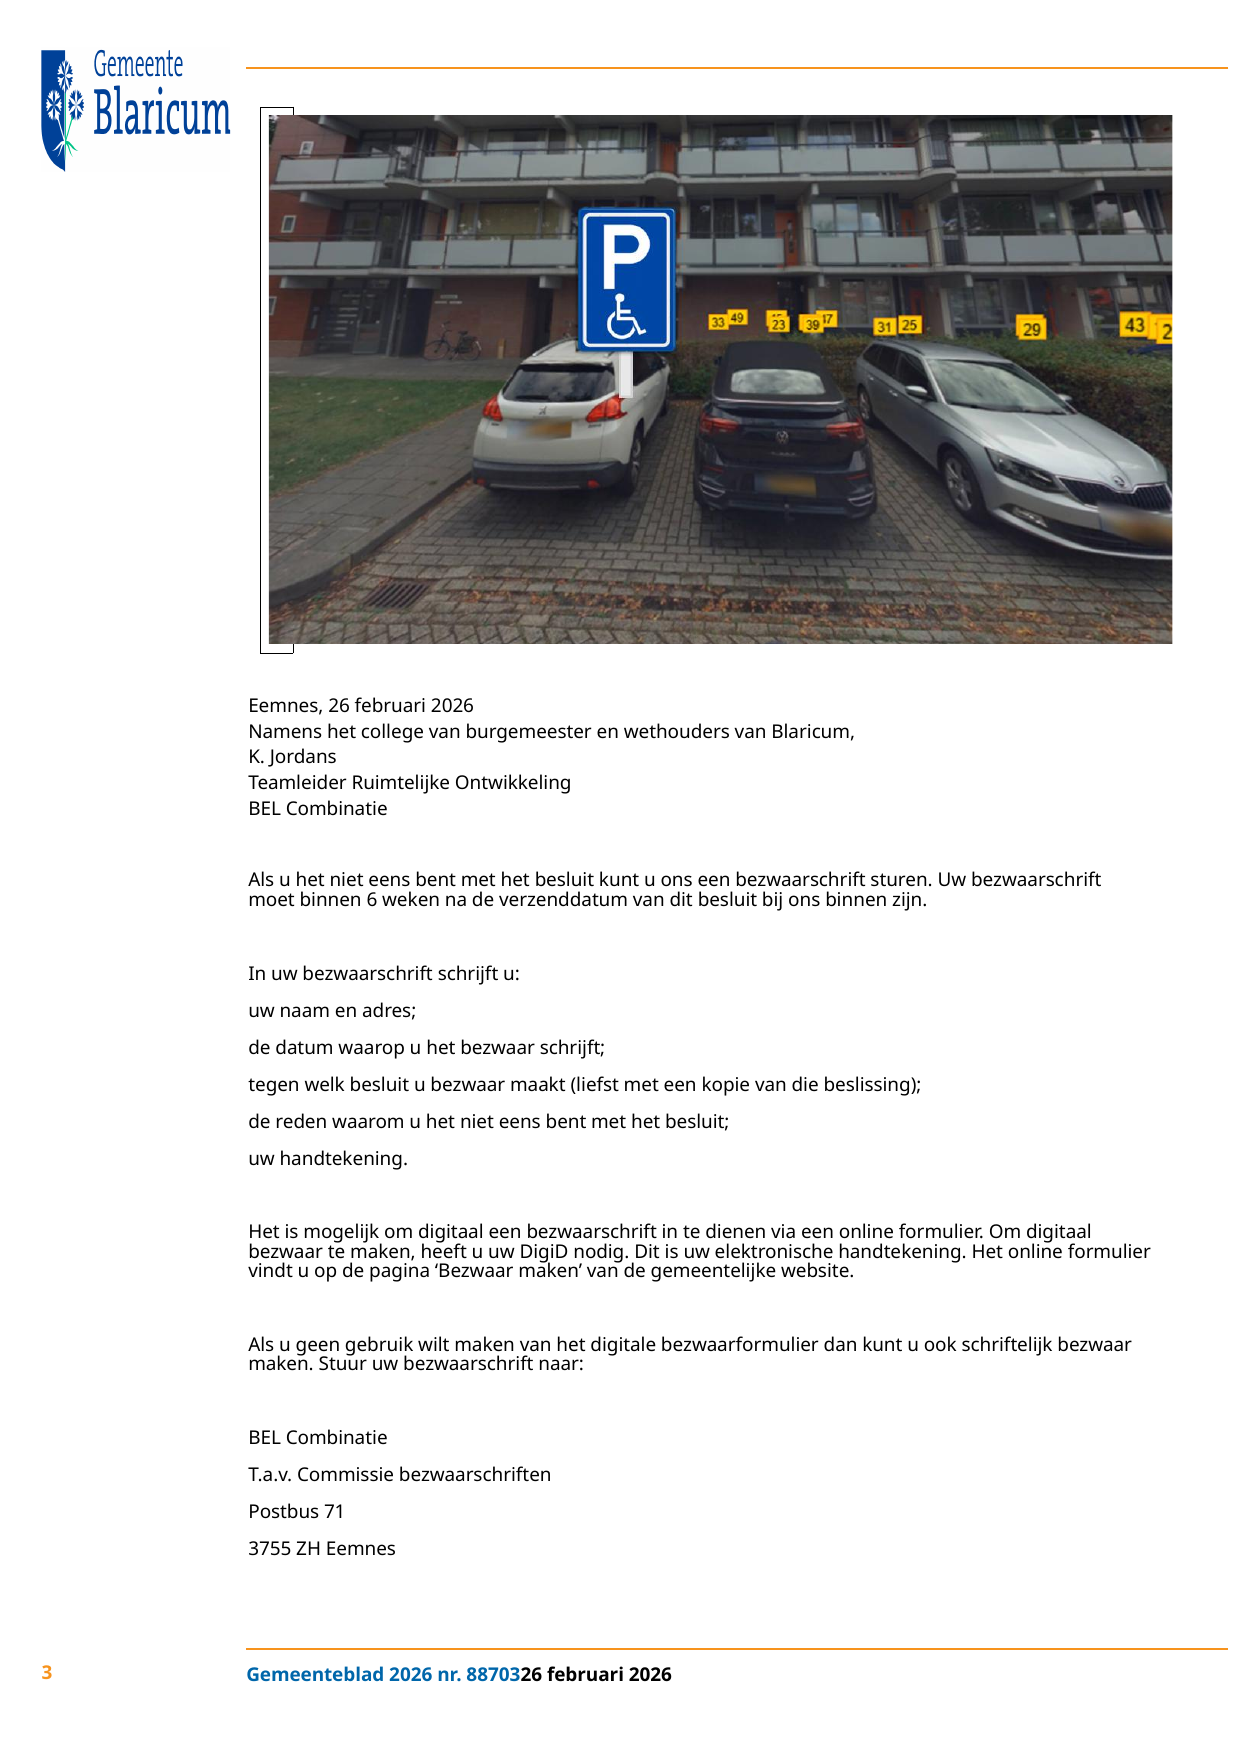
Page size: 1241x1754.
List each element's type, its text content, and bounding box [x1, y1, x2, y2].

text tegen welk besluit u bezwaar maakt (liefst met een kopie van die beslissing); [248, 1076, 1152, 1095]
text Namens het college van burgemeester en wethouders van Blaricum, [248, 718, 1152, 744]
text uw handtekening. [248, 1149, 1152, 1169]
text In uw bezwaarschrift schrijft u: [248, 965, 1152, 984]
text Het is mogelijk om digitaal een bezwaarschrift in te dienen via een online formulier. Om digitaal bezwaar te maken, heeft u uw DigiD nodig. Dit is uw elektronische handtekening. Het online formulier vindt u op de pagina ‘Bezwaar maken’ van de gemeentelijke website. [248, 1223, 1152, 1281]
text BEL Combinatie [248, 795, 1152, 821]
text BEL Combinatie [248, 1429, 1152, 1448]
text T.a.v. Commissie bezwaarschriften [248, 1466, 1152, 1486]
text K. Jordans [248, 744, 1152, 769]
text 3755 ZH Eemnes [248, 1540, 1152, 1559]
text Eemnes, 26 februari 2026 [248, 692, 1152, 718]
text uw naam en adres; [248, 1002, 1152, 1021]
picture [268, 115, 1173, 644]
text de datum waarop u het bezwaar schrijft; [248, 1039, 1152, 1058]
text de reden waarom u het niet eens bent met het besluit; [248, 1113, 1152, 1132]
text Als u geen gebruik wilt maken van het digitale bezwaarformulier dan kunt u ook schriftelijk bezwaar maken. Stuur uw bezwaarschrift naar: [248, 1336, 1152, 1374]
text Als u het niet eens bent met het besluit kunt u ons een bezwaarschrift sturen. Uw bezwaarschrift moet binnen 6 weken na de verzenddatum van dit besluit bij ons binnen zijn. [248, 871, 1152, 910]
picture [41, 47, 231, 172]
text Postbus 71 [248, 1503, 1152, 1522]
text Teamleider Ruimtelijke Ontwikkeling [248, 769, 1152, 795]
